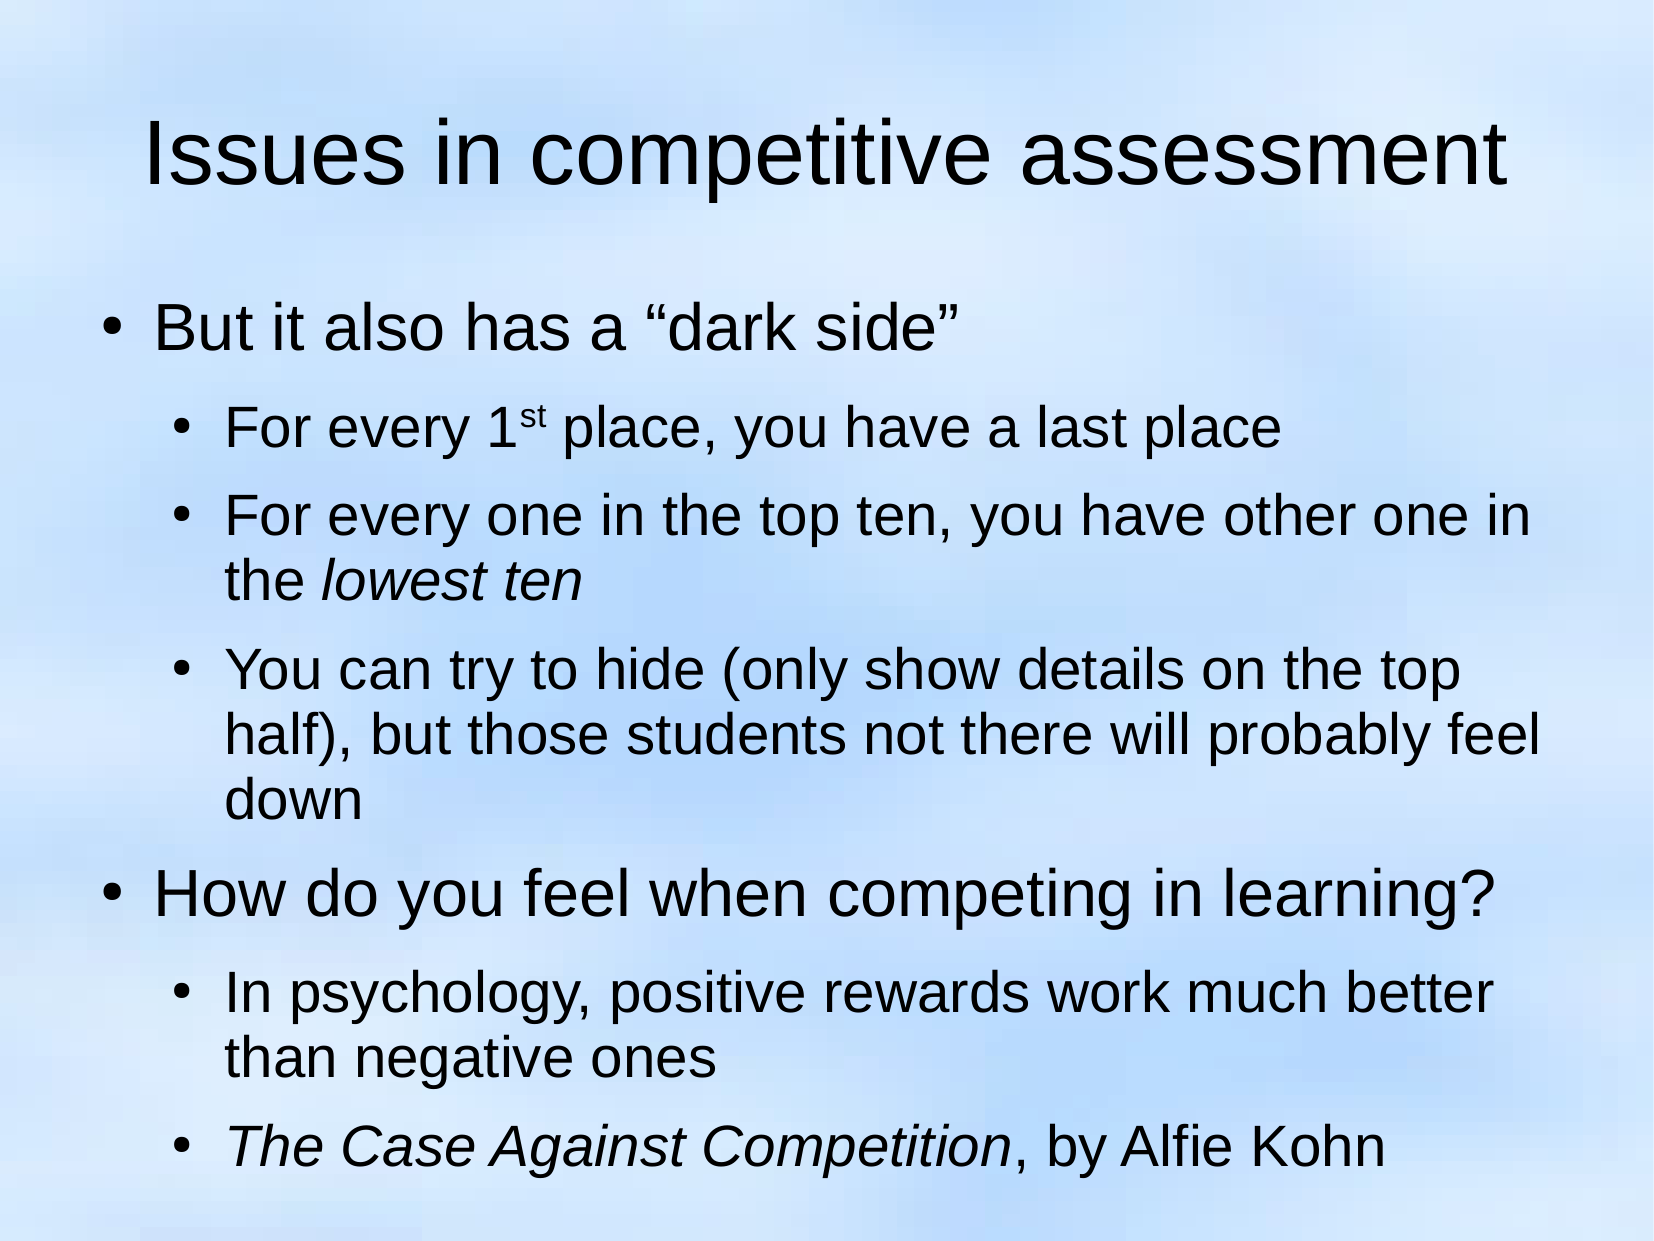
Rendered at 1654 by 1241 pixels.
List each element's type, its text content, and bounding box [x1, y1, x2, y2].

picture [0, 0, 1654, 1241]
list But it also has a “dark side” For every 1st place, you have a last place For every one in the top ten, you have other one in the lowest ten You can try to hide (only show details on the top half), but those students not there will probably feel down How do you feel when competing in learning? In psychology, positive rewards work much better than negative ones The Case Against Competition, by Alfie Kohn [82, 290, 1571, 1109]
title Issues in competitive assessment [82, 49, 1571, 257]
